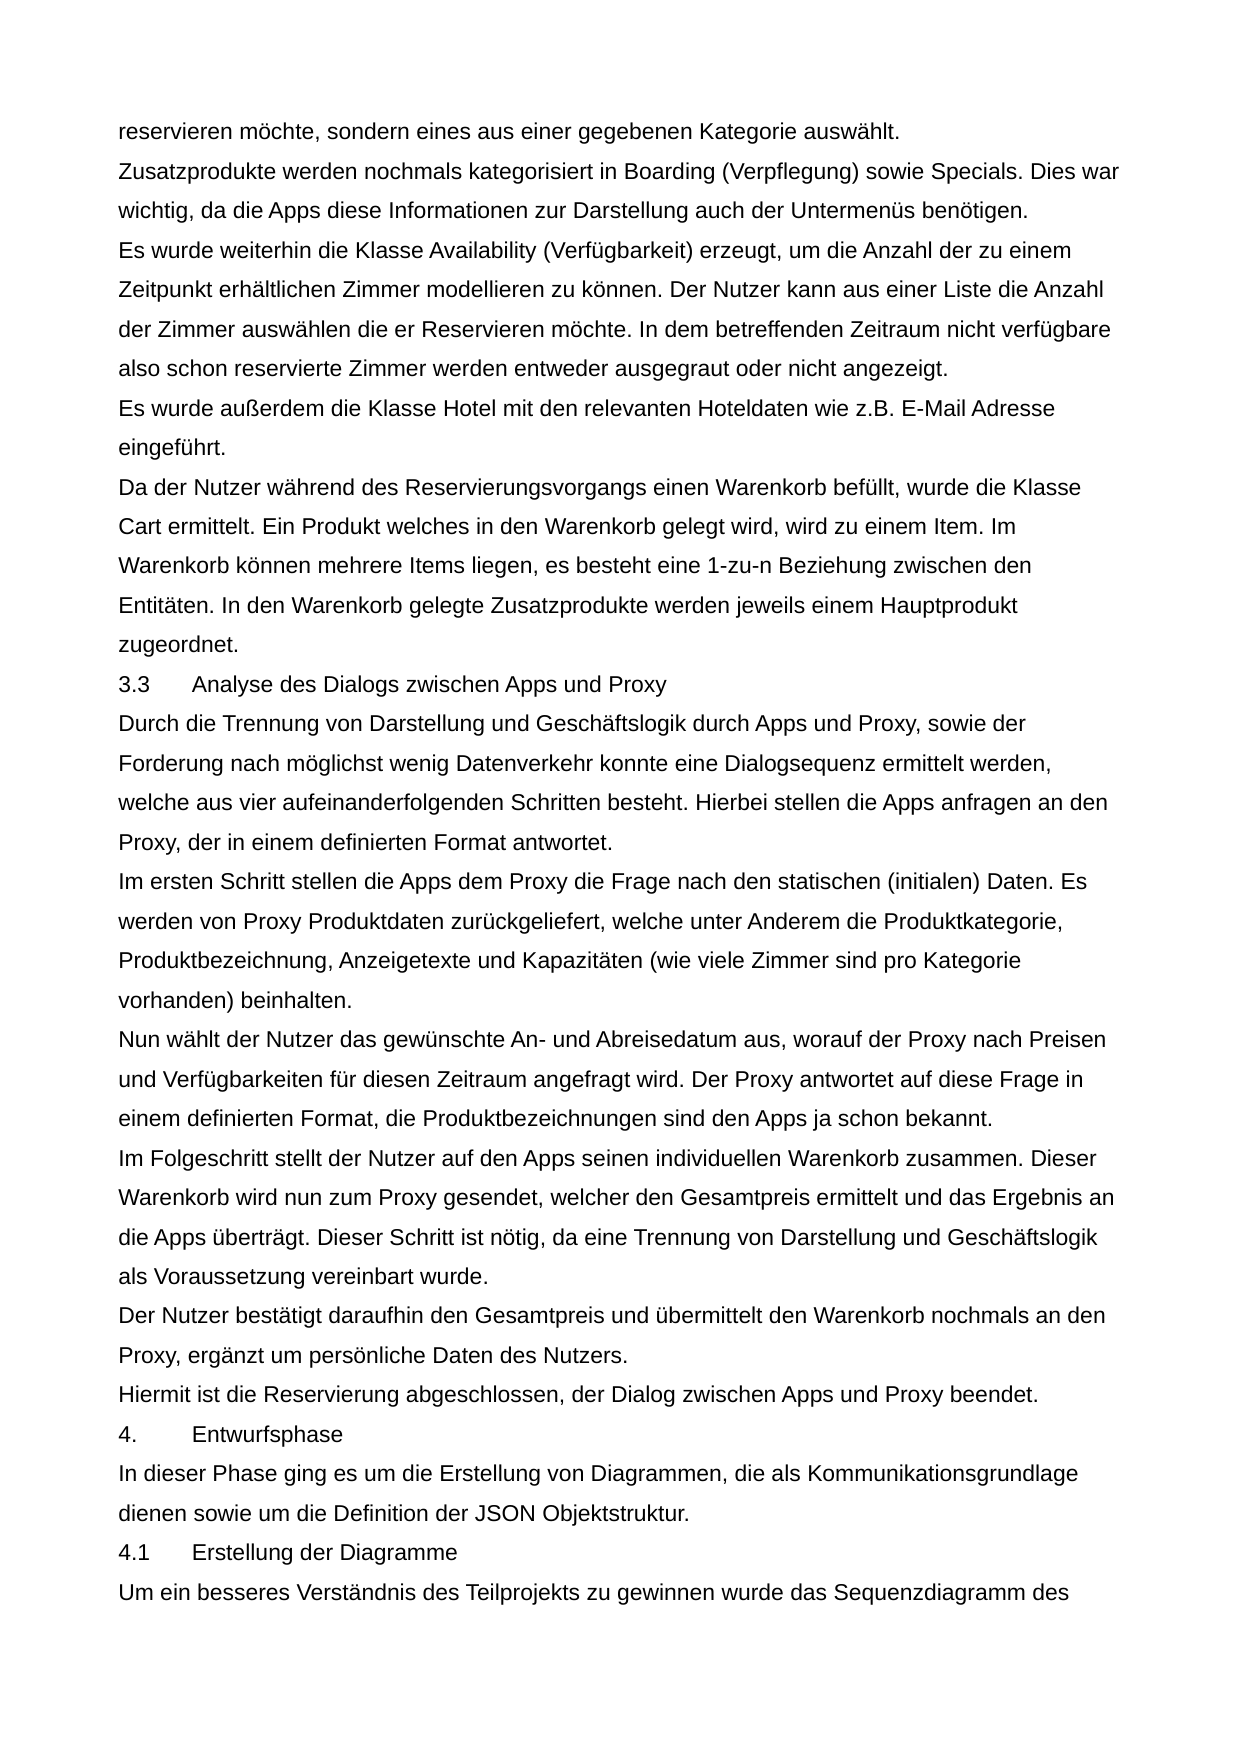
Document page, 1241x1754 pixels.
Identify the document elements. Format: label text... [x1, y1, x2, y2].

text Nun wählt der Nutzer das gewünschte An- und Abreisedatum aus, worauf der Proxy nach Preisen und Verfügbarkeiten für diesen Zeitraum angefragt wird. Der Proxy antwortet auf diese Frage in einem definierten Format, die Produktbezeichnungen sind den Apps ja schon bekannt. [118, 1026, 1122, 1131]
text 4. Entwurfsphase [118, 1421, 1122, 1447]
text reservieren möchte, sondern eines aus einer gegebenen Kategorie auswählt. [118, 118, 1122, 144]
text Im ersten Schritt stellen die Apps dem Proxy die Frage nach den statischen (initialen) Daten. Es werden von Proxy Produktdaten zurückgeliefert, welche unter Anderem die Produktkategorie, Produktbezeichnung, Anzeigetexte und Kapazitäten (wie viele Zimmer sind pro Kategorie vorhanden) beinhalten. [118, 868, 1122, 1013]
text 3.3 Analyse des Dialogs zwischen Apps und Proxy [118, 671, 1122, 697]
text Der Nutzer bestätigt daraufhin den Gesamtpreis und übermittelt den Warenkorb nochmals an den Proxy, ergänzt um persönliche Daten des Nutzers. [118, 1302, 1122, 1368]
text Es wurde weiterhin die Klasse Availability (Verfügbarkeit) erzeugt, um die Anzahl der zu einem Zeitpunkt erhältlichen Zimmer modellieren zu können. Der Nutzer kann aus einer Liste die Anzahl der Zimmer auswählen die er Reservieren möchte. In dem betreffenden Zeitraum nicht verfügbare also schon reservierte Zimmer werden entweder ausgegraut oder nicht angezeigt. [118, 237, 1122, 381]
text Im Folgeschritt stellt der Nutzer auf den Apps seinen individuellen Warenkorb zusammen. Dieser Warenkorb wird nun zum Proxy gesendet, welcher den Gesamtpreis ermittelt und das Ergebnis an die Apps überträgt. Dieser Schritt ist nötig, da eine Trennung von Darstellung und Geschäftslogik als Voraussetzung vereinbart wurde. [118, 1144, 1122, 1289]
text Hiermit ist die Reservierung abgeschlossen, der Dialog zwischen Apps und Proxy beendet. [118, 1381, 1122, 1408]
text In dieser Phase ging es um die Erstellung von Diagrammen, die als Kommunikationsgrundlage dienen sowie um die Definition der JSON Objektstruktur. [118, 1460, 1122, 1526]
text Zusatzprodukte werden nochmals kategorisiert in Boarding (Verpflegung) sowie Specials. Dies war wichtig, da die Apps diese Informationen zur Darstellung auch der Untermenüs benötigen. [118, 158, 1122, 223]
text Durch die Trennung von Darstellung und Geschäftslogik durch Apps und Proxy, sowie der Forderung nach möglichst wenig Datenverkehr konnte eine Dialogsequenz ermittelt werden, welche aus vier aufeinanderfolgenden Schritten besteht. Hierbei stellen die Apps anfragen an den Proxy, der in einem definierten Format antwortet. [118, 710, 1122, 855]
text Da der Nutzer während des Reservierungsvorgangs einen Warenkorb befüllt, wurde die Klasse Cart ermittelt. Ein Produkt welches in den Warenkorb gelegt wird, wird zu einem Item. Im Warenkorb können mehrere Items liegen, es besteht eine 1-zu-n Beziehung zwischen den Entitäten. In den Warenkorb gelegte Zusatzprodukte werden jeweils einem Hauptprodukt zugeordnet. [118, 473, 1122, 658]
text Um ein besseres Verständnis des Teilprojekts zu gewinnen wurde das Sequenzdiagramm des [118, 1579, 1122, 1605]
text 4.1 Erstellung der Diagramme [118, 1539, 1122, 1566]
text Es wurde außerdem die Klasse Hotel mit den relevanten Hoteldaten wie z.B. E-Mail Adresse eingeführt. [118, 394, 1122, 460]
